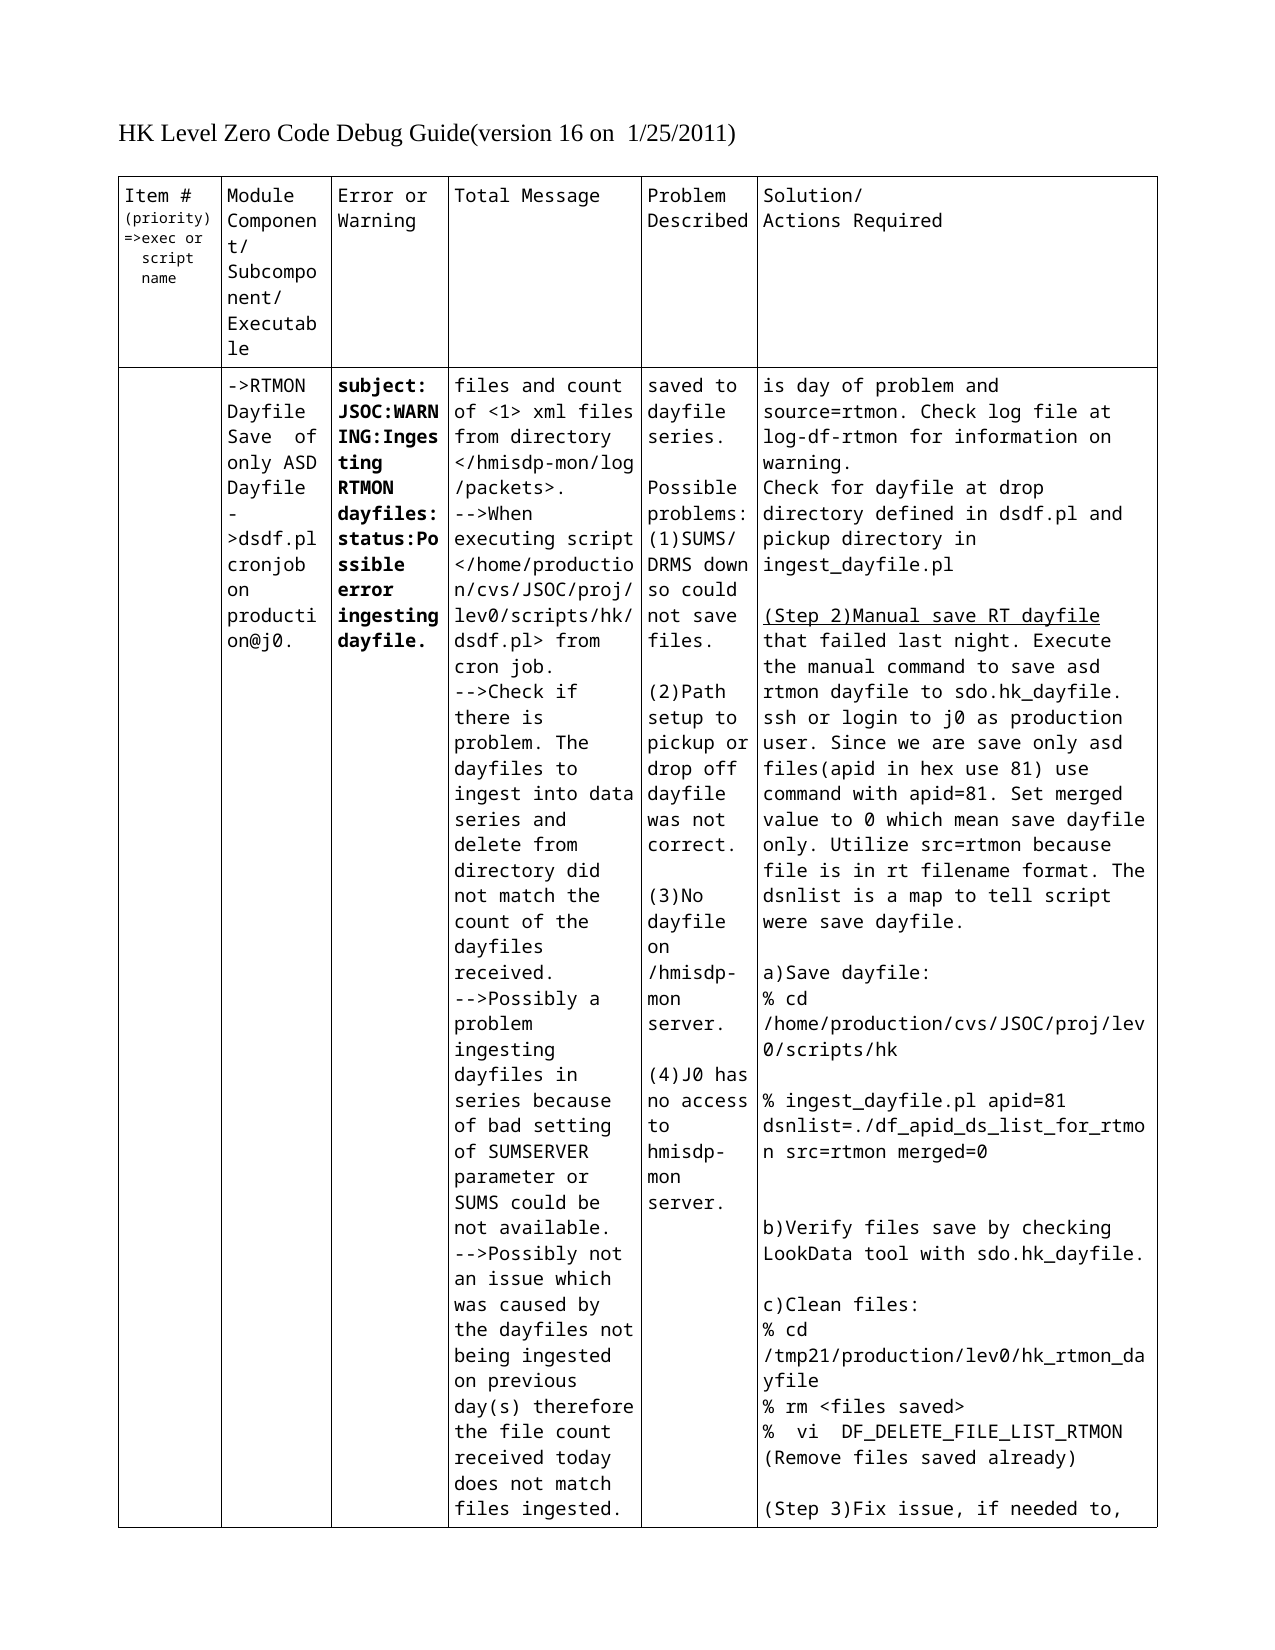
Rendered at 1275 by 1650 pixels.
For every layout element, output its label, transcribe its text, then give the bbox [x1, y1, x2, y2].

table_header Total Message [449, 177, 641, 367]
table_header Error or Warning [332, 177, 448, 367]
table_cell saved to dayfile series. Possible problems: (1)SUMS/DRMS down so could not save files. (2)Path setup to pickup or drop off dayfile was not correct. (3)No dayfile on /hmisdp-mon server. (4)J0 has no access to hmisdp-mon server. [642, 368, 757, 1527]
table_cell subject: JSOC:WARNING:Ingesting RTMON dayfiles: status:Possible error ingesting dayfile. [332, 368, 448, 1527]
table_cell files and count of <1> xml files from directory </hmisdp-mon/log/packets>. -->When executing script </home/production/cvs/JSOC/proj/lev0/scripts/hk/dsdf.pl> from cron job. -->Check if there is problem. The dayfiles to ingest into data series and delete from directory did not match the count of the dayfiles received. -->Possibly a problem ingesting dayfiles in series because of bad setting of SUMSERVER parameter or SUMS could be not available. -->Possibly not an issue which was caused by the dayfiles not being ingested on previous day(s) therefore the file count received today does not match files ingested. [449, 368, 641, 1527]
table_header Problem Described [642, 177, 757, 367]
table_cell [119, 368, 221, 1527]
table_header Module Component/ Subcomponent/ Executable [222, 177, 331, 367]
table_header Solution/ Actions Required [758, 177, 1157, 367]
table_header Item # (priority) =>exec or script name [119, 177, 221, 367]
table_cell is day of problem and source=rtmon. Check log file at log-df-rtmon for information on warning. Check for dayfile at drop directory defined in dsdf.pl and pickup directory in ingest_dayfile.pl (Step 2)Manual save RT dayfile that failed last night. Execute the manual command to save asd rtmon dayfile to sdo.hk_dayfile. ssh or login to j0 as production user. Since we are save only asd files(apid in hex use 81) use command with apid=81. Set merged value to 0 which mean save dayfile only. Utilize src=rtmon because file is in rt filename format. The dsnlist is a map to tell script were save dayfile. a)Save dayfile: % cd /home/production/cvs/JSOC/proj/lev0/scripts/hk % ingest_dayfile.pl apid=81 dsnlist=./df_apid_ds_list_for_rtmon src=rtmon merged=0 b)Verify files save by checking LookData tool with sdo.hk_dayfile. c)Clean files: % cd /tmp21/production/lev0/hk_rtmon_dayfile % rm <files saved> % vi DF_DELETE_FILE_LIST_RTMON (Remove files saved already) (Step 3)Fix issue, if needed to, [758, 368, 1157, 1527]
table_cell ->RTMON Dayfile Save of only ASD Dayfile ->dsdf.pl cronjob on production@j0. [222, 368, 331, 1527]
